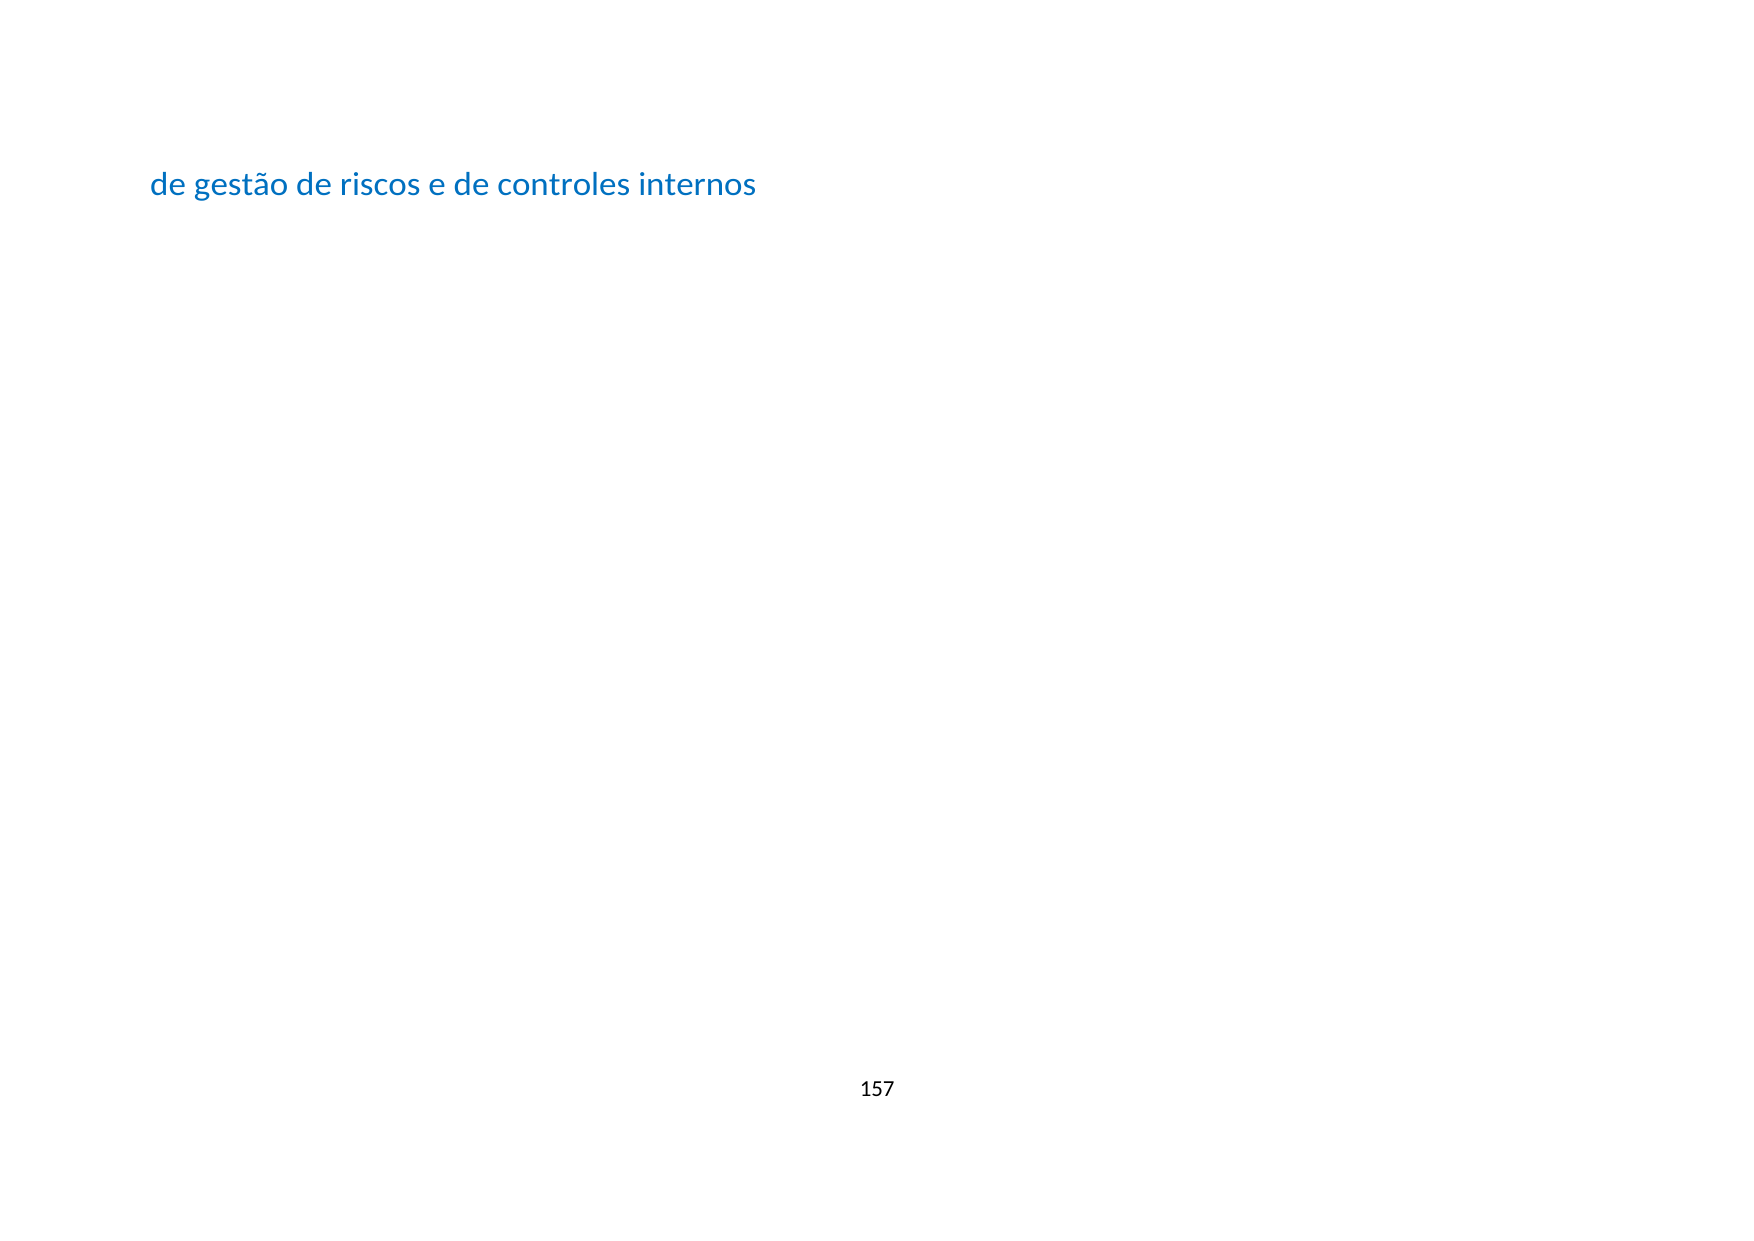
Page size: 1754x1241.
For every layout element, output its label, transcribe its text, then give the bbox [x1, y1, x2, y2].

subtitle de gestão de riscos e de controles internos [150, 163, 1604, 204]
